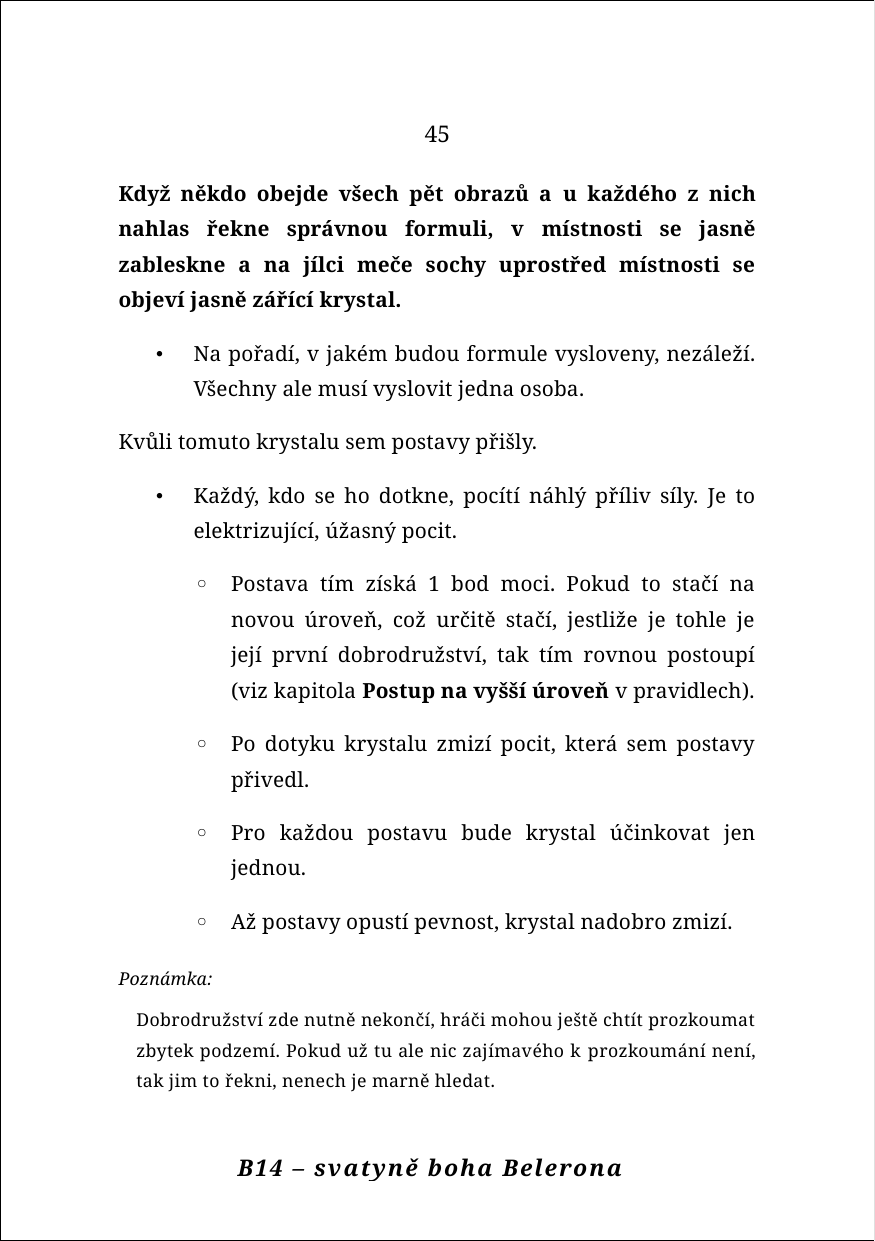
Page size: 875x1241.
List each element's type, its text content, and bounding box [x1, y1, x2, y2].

text Kvůli tomuto krystalu sem postavy přišly. [118, 427, 756, 456]
list Pro každou postavu bude krystal účinkovat jen jednou. [193, 818, 756, 882]
list Po dotyku krystalu zmizí pocit, která sem postavy přivedl. [193, 729, 756, 793]
list Až postavy opustí pevnost, krystal nadobro zmizí. [193, 907, 756, 935]
list Postava tím získá 1 bod moci. Pokud to stačí na novou úroveň, což určitě stačí, jestliže je tohle je její první dobrodružství, tak tím rovnou postoupí (viz kapitola Postup na vyšší úroveň v⁠ pravidlech). [193, 569, 756, 704]
list Na pořadí, v⁠ jakém budou formule vysloveny, nezáleží. Všechny ale musí vyslovit jedna osoba. [156, 339, 756, 403]
text Když někdo obejde všech pět obrazů a⁠ u⁠ každého z⁠ nich nahlas řekne správnou formuli, v⁠ místnosti se jasně zableskne a⁠ na jílci meče sochy uprostřed místnosti se objeví jasně zářící krystal. [118, 179, 756, 314]
list Každý, kdo se ho dotkne, pocítí náhlý příliv síly. Je to elektrizující, úžasný pocit. [156, 481, 756, 545]
text Poznámka: [118, 966, 756, 990]
text Dobrodružství zde nutně nekončí, hráči mohou ještě chtít prozkoumat zbytek podzemí. Pokud už tu ale nic zajímavého k⁠ prozkoumání není, tak jim to řekni, nenech je marně hledat. [136, 1008, 756, 1092]
